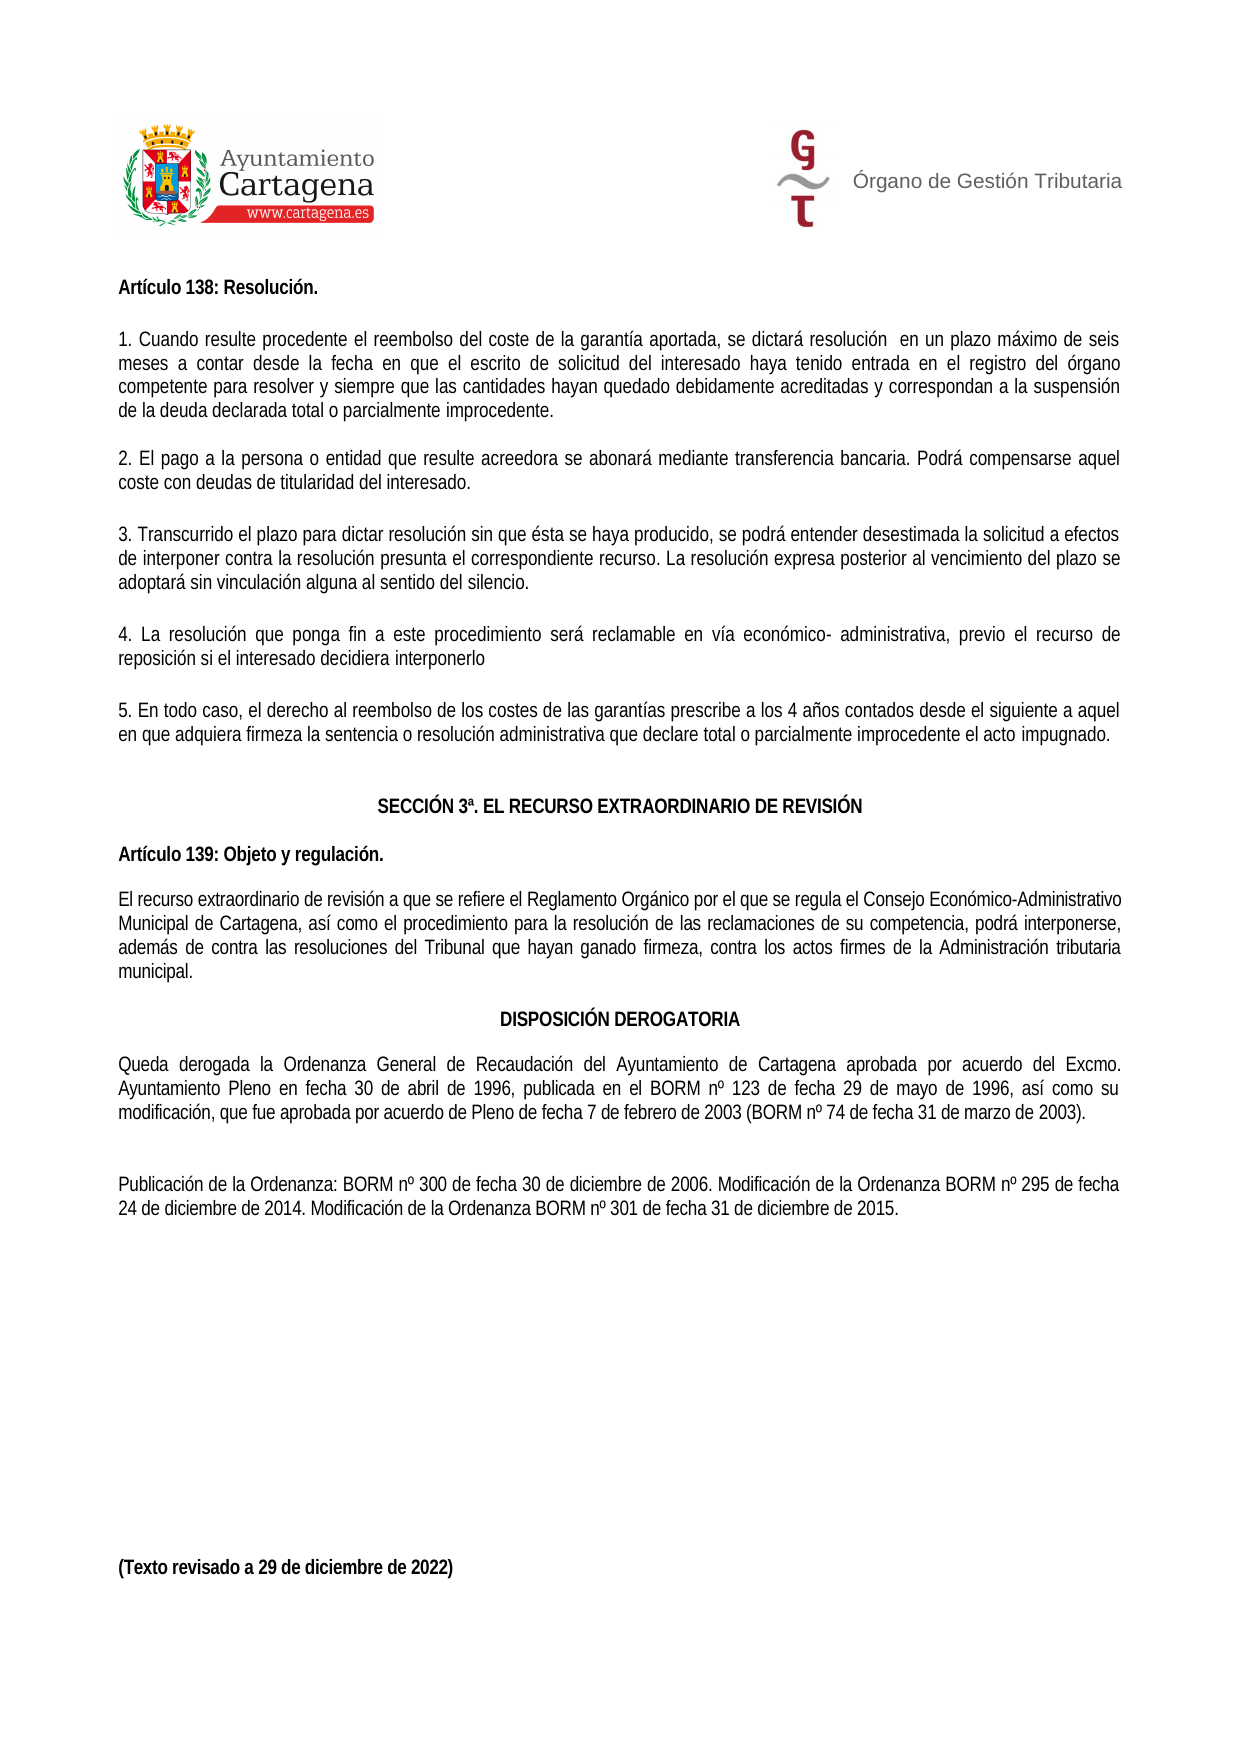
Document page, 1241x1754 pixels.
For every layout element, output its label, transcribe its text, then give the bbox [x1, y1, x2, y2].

list 5. En todo caso, el derecho al reembolso de los costes de las garantías prescribe a los 4 años contados desde el siguiente a aquel en que adquiera firmeza la sentencia o resolución administrativa que declare total o parcialmente improcedente el acto impugnado. [118, 698, 1122, 746]
text El recurso extraordinario de revisión a que se refiere el Reglamento Orgánico por el que se regula el Consejo Económico-Administrativo Municipal de Cartagena, así como el procedimiento para la resolución de las reclamaciones de su competencia, podrá interponerse, además de contra las resoluciones del Tribunal que hayan ganado firmeza, contra los actos firmes de la Administración tributaria municipal. [118, 887, 1122, 983]
list 3. Transcurrido el plazo para dictar resolución sin que ésta se haya producido, se podrá entender desestimada la solicitud a efectos de interponer contra la resolución presunta el correspondiente recurso. La resolución expresa posterior al vencimiento del plazo se adoptará sin vinculación alguna al sentido del silencio. [118, 522, 1122, 594]
text (Texto revisado a 29 de diciembre de 2022) [118, 1555, 1122, 1579]
picture [117, 119, 379, 236]
list 1. Cuando resulte procedente el reembolso del coste de la garantía aportada, se dictará resolución en un plazo máximo de seis meses a contar desde la fecha en que el escrito de solicitud del interesado haya tenido entrada en el registro del órgano competente para resolver y siempre que las cantidades hayan quedado debidamente acreditadas y correspondan a la suspensión de la deuda declarada total o parcialmente improcedente. [118, 327, 1122, 422]
list 2. El pago a la persona o entidad que resulte acreedora se abonará mediante transferencia bancaria. Podrá compensarse aquel coste con deudas de titularidad del interesado. [118, 446, 1122, 494]
text SECCIÓN 3ª. EL RECURSO EXTRAORDINARIO DE REVISIÓN [118, 794, 1122, 818]
text Queda derogada la Ordenanza General de Recaudación del Ayuntamiento de Cartagena aprobada por acuerdo del Excmo. Ayuntamiento Pleno en fecha 30 de abril de 1996, publicada en el BORM nº 123 de fecha 29 de mayo de 1996, así como su modificación, que fue aprobada por acuerdo de Pleno de fecha 7 de febrero de 2003 (BORM nº 74 de fecha 31 de marzo de 2003). [118, 1052, 1122, 1124]
text Artículo 138: Resolución. [118, 274, 1122, 298]
text Artículo 139: Objeto y regulación. [118, 842, 1122, 866]
list 4. La resolución que ponga fin a este procedimiento será reclamable en vía económico- administrativa, previo el recurso de reposición si el interesado decidiera interponerlo [118, 622, 1122, 670]
text Publicación de la Ordenanza: BORM nº 300 de fecha 30 de diciembre de 2006. Modificación de la Ordenanza BORM nº 295 de fecha 24 de diciembre de 2014. Modificación de la Ordenanza BORM nº 301 de fecha 31 de diciembre de 2015. [118, 1172, 1122, 1220]
text DISPOSICIÓN DEROGATORIA [118, 1007, 1122, 1031]
